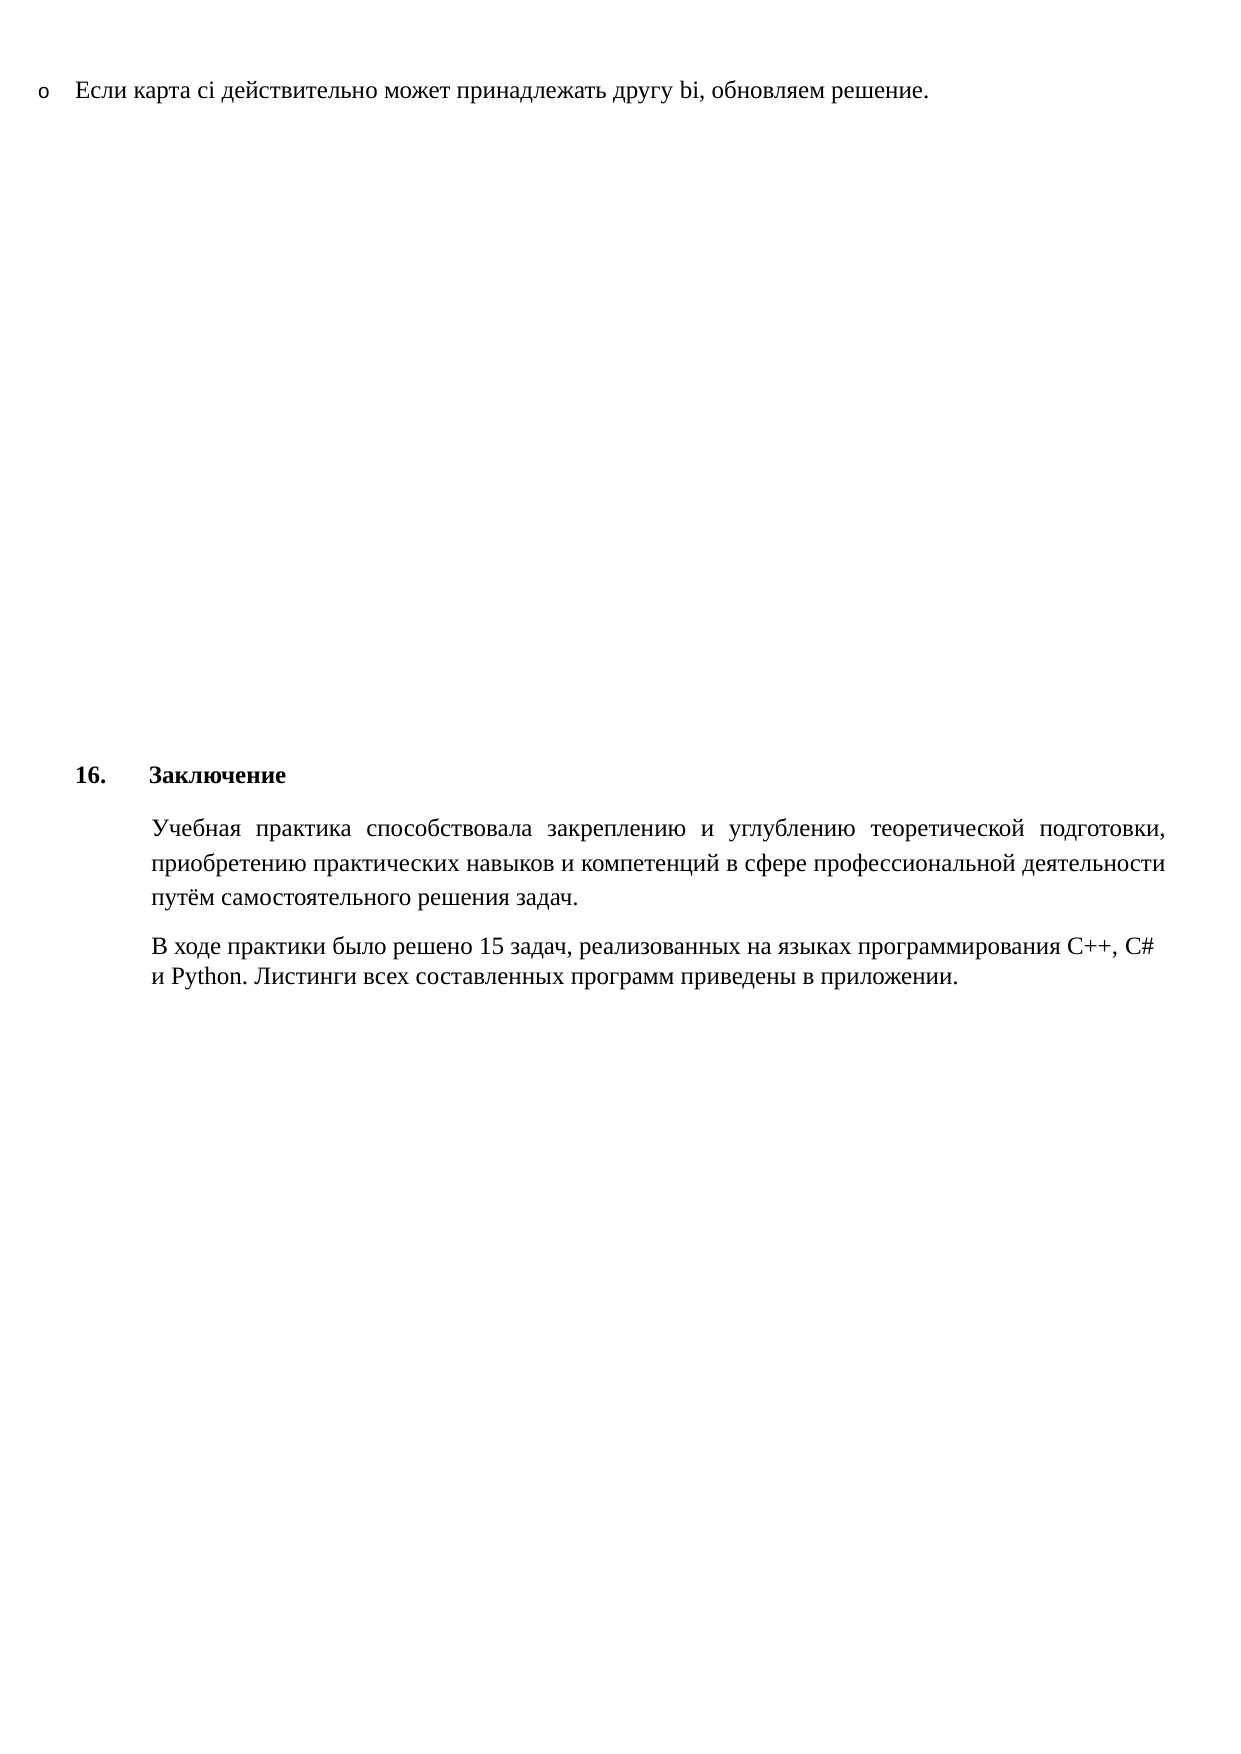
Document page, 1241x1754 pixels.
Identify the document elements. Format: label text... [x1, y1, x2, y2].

text Учебная практика способствовала закреплению и углублению теоретической подготовки, приобретению практических навыков и компетенций в сфере профессиональной деятельности путём самостоятельного решения задач. [151, 813, 1166, 911]
subtitle Заключение [75, 760, 1165, 788]
list Если карта ci действительно может принадлежать другу bi, обновляем решение. [37, 75, 1123, 104]
text В ходе практики было решено 15 задач, реализованных на языках программирования С++, C# и Python. Листинги всех составленных программ приведены в приложении. [151, 931, 1166, 990]
